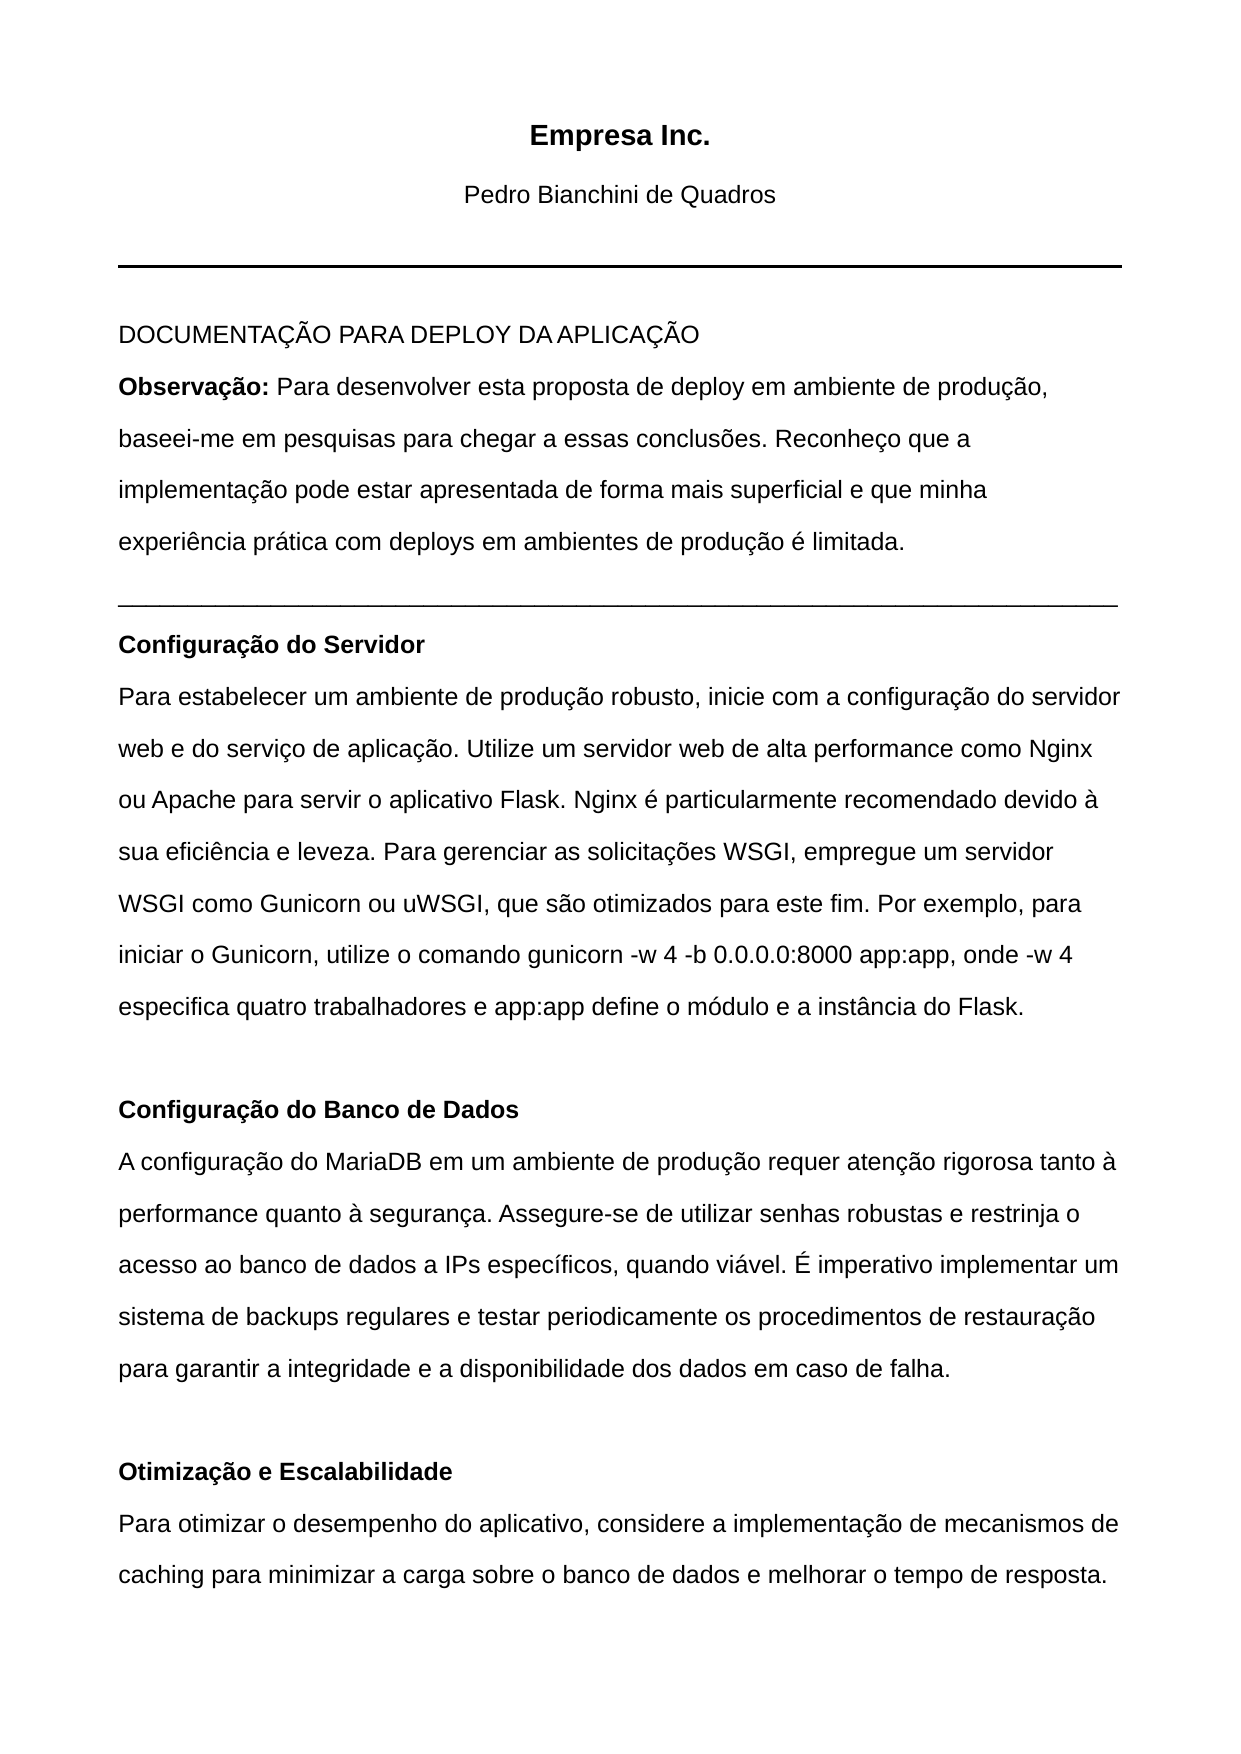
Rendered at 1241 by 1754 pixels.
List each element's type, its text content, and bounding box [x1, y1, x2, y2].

text Pedro Bianchini de Quadros [118, 180, 1122, 265]
text ________________________________________________________________________ [118, 578, 1122, 607]
text Configuração do Banco de Dados [118, 1095, 1122, 1124]
text Otimização e Escalabilidade [118, 1457, 1122, 1486]
text A configuração do MariaDB em um ambiente de produção requer atenção rigorosa tanto à performance quanto à segurança. Assegure-se de utilizar senhas robustas e restrinja o acesso ao banco de dados a IPs específicos, quando viável. É imperativo implementar um sistema de backups regulares e testar periodicamente os procedimentos de restauração para garantir a integridade e a disponibilidade dos dados em caso de falha. [118, 1147, 1122, 1382]
text Para estabelecer um ambiente de produção robusto, inicie com a configuração do servidor web e do serviço de aplicação. Utilize um servidor web de alta performance como Nginx ou Apache para servir o aplicativo Flask. Nginx é particularmente recomendado devido à sua eficiência e leveza. Para gerenciar as solicitações WSGI, empregue um servidor WSGI como Gunicorn ou uWSGI, que são otimizados para este fim. Por exemplo, para iniciar o Gunicorn, utilize o comando gunicorn -w 4 -b 0.0.0.0:8000 app:app, onde -w 4 especifica quatro trabalhadores e app:app define o módulo e a instância do Flask. [118, 682, 1122, 1021]
text Para otimizar o desempenho do aplicativo, considere a implementação de mecanismos de caching para minimizar a carga sobre o banco de dados e melhorar o tempo de resposta. [118, 1508, 1122, 1589]
text DOCUMENTAÇÃO PARA DEPLOY DA APLICAÇÃO [118, 320, 1122, 349]
text Observação: Para desenvolver esta proposta de deploy em ambiente de produção, baseei-me em pesquisas para chegar a essas conclusões. Reconheço que a implementação pode estar apresentada de forma mais superficial e que minha experiência prática com deploys em ambientes de produção é limitada. [118, 372, 1122, 556]
text Empresa Inc. [118, 118, 1122, 152]
text Configuração do Servidor [118, 630, 1122, 659]
